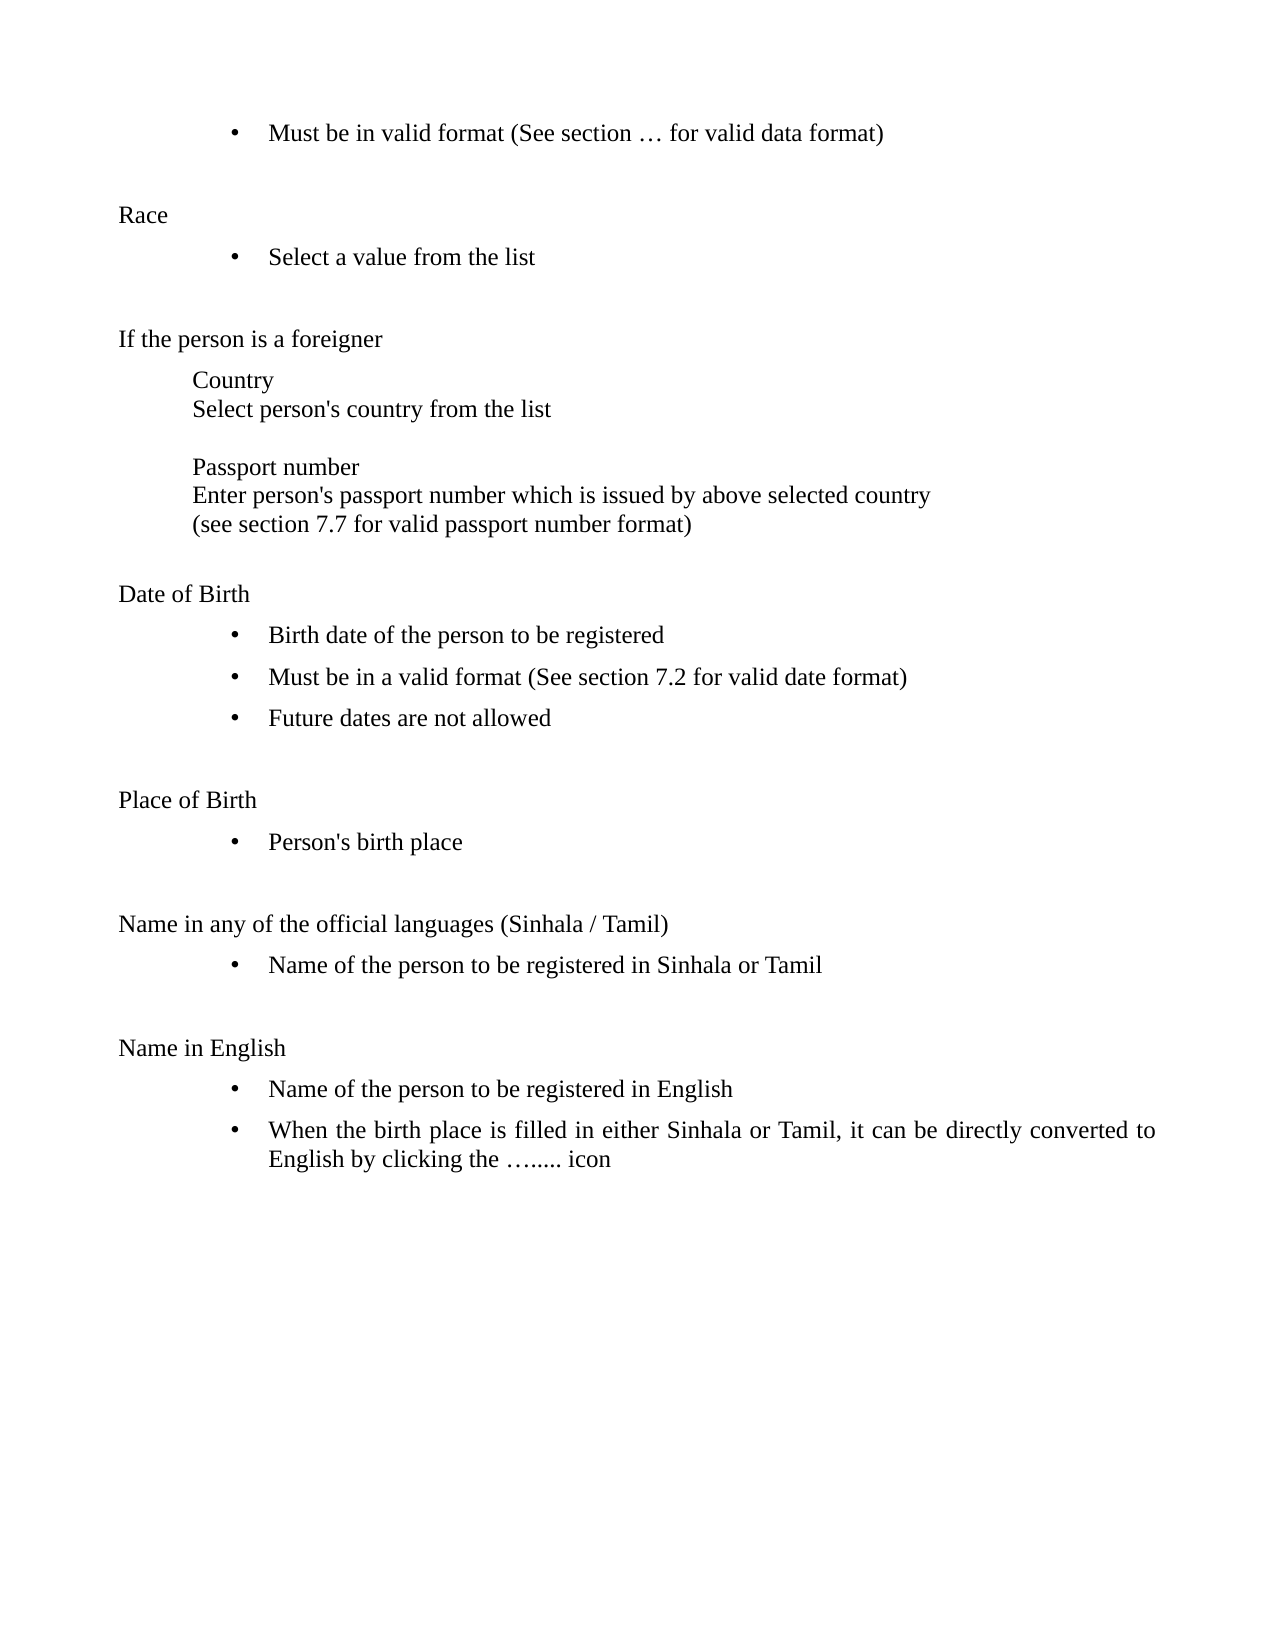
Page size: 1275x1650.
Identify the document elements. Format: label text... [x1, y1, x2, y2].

list Must be in a valid format (See section 7.2 for valid date format) [231, 662, 1157, 691]
text Name in any of the official languages (Sinhala / Tamil) [118, 909, 1157, 938]
list Person's birth place [231, 827, 1157, 856]
list When the birth place is filled in either Sinhala or Tamil, it can be directly converted to English by clicking the …..... icon [231, 1116, 1157, 1173]
text Place of Birth [118, 786, 1157, 814]
text Enter person's passport number which is issued by above selected country [118, 481, 1157, 509]
text (see section 7.7 for valid passport number format) [118, 509, 1157, 538]
text Date of Birth [118, 579, 1157, 608]
list Must be in valid format (See section … for valid data format) [231, 118, 1157, 147]
list Birth date of the person to be registered [231, 621, 1157, 649]
text Country [118, 366, 1157, 394]
text Name in English [118, 1033, 1157, 1062]
text If the person is a foreigner [118, 324, 1157, 353]
list Name of the person to be registered in Sinhala or Tamil [231, 951, 1157, 979]
list Select a value from the list [231, 242, 1157, 271]
text Passport number [118, 452, 1157, 481]
list Future dates are not allowed [231, 703, 1157, 732]
text Select person's country from the list [118, 394, 1157, 423]
text Race [118, 201, 1157, 229]
list Name of the person to be registered in English [231, 1074, 1157, 1103]
